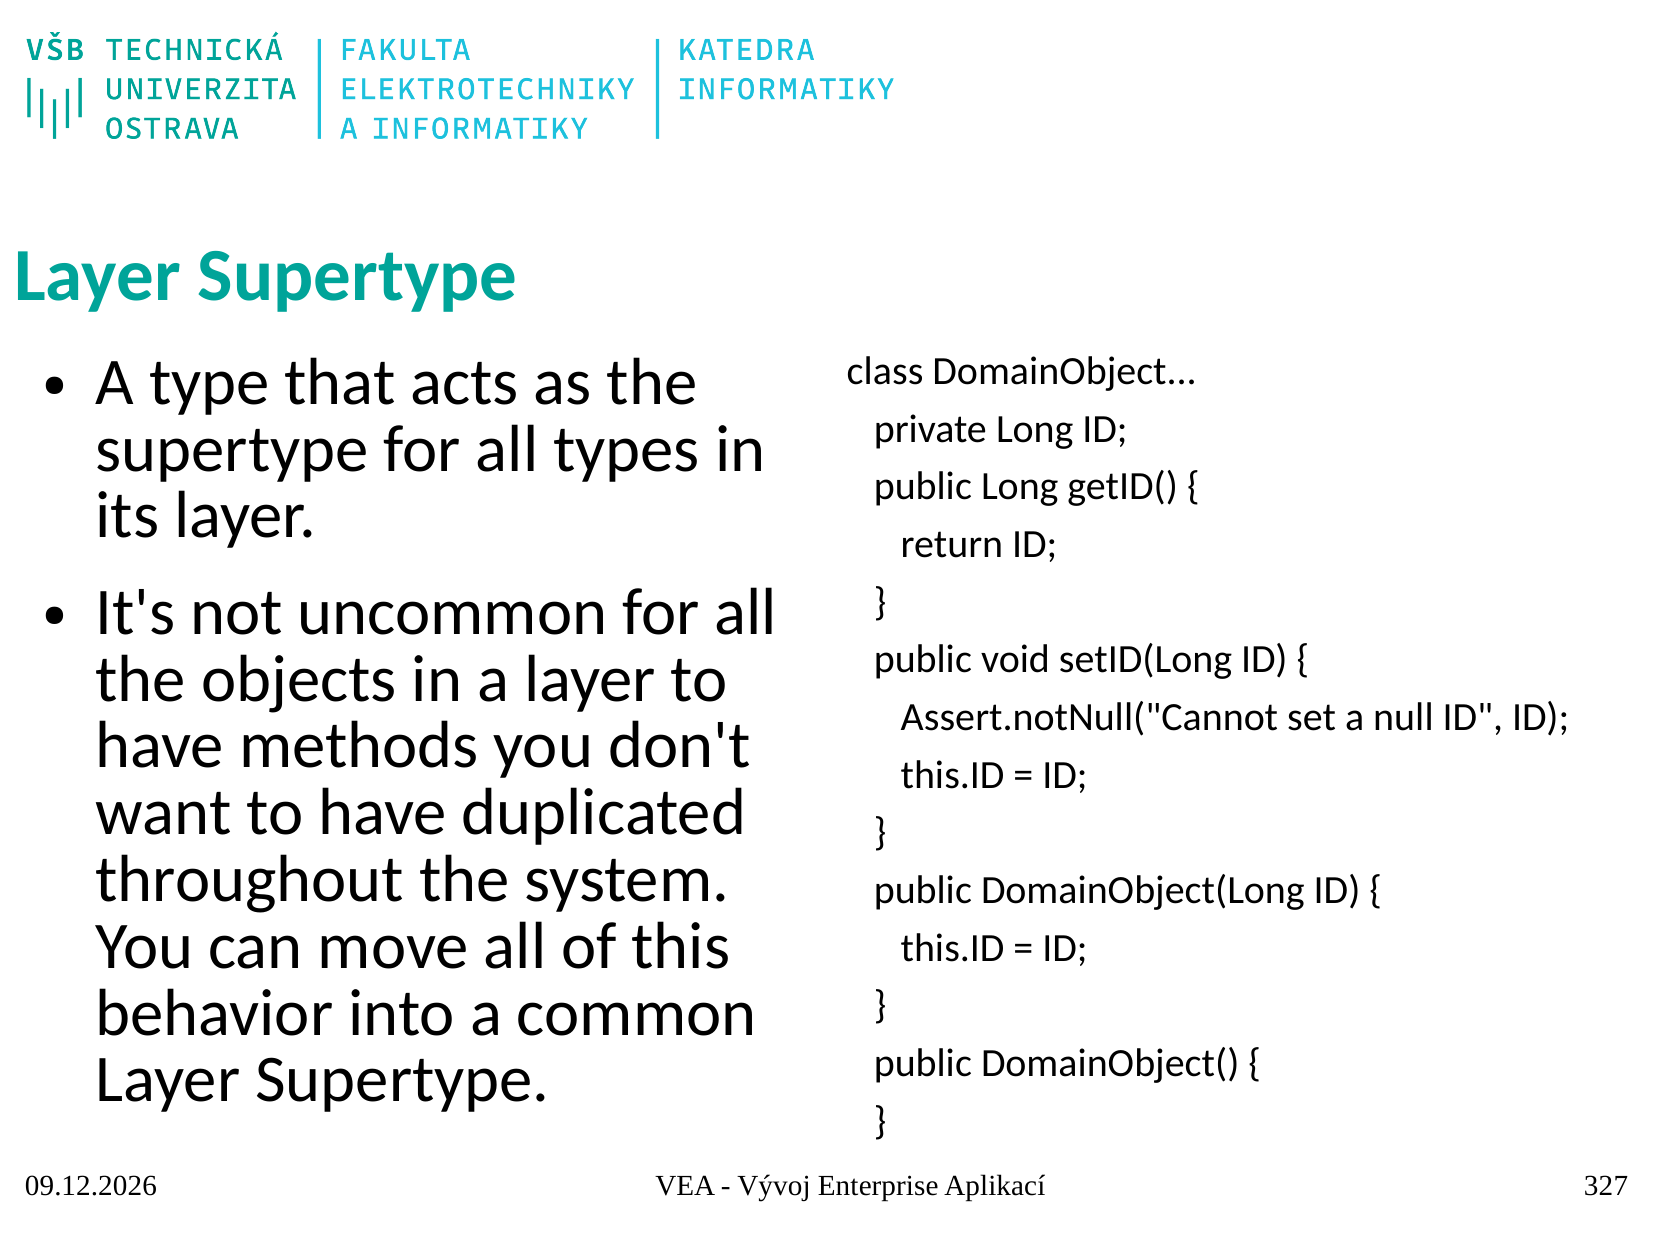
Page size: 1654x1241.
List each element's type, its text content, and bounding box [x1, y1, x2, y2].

list A type that acts as the supertype for all types in its layer. It's not uncommon for all the objects in a layer to have methods you don't want to have duplicated throughout the system. You can move all of this behavior into a common Layer Supertype. [24, 354, 808, 1146]
list class DomainObject... private Long ID; public Long getID() { return ID; } public void setID(Long ID) { Assert.notNull("Cannot set a null ID", ID); this.ID = ID; } public DomainObject(Long ID) { this.ID = ID; } public DomainObject() { } [846, 354, 1630, 1146]
title Layer Supertype [14, 165, 1619, 319]
picture [26, 31, 894, 139]
